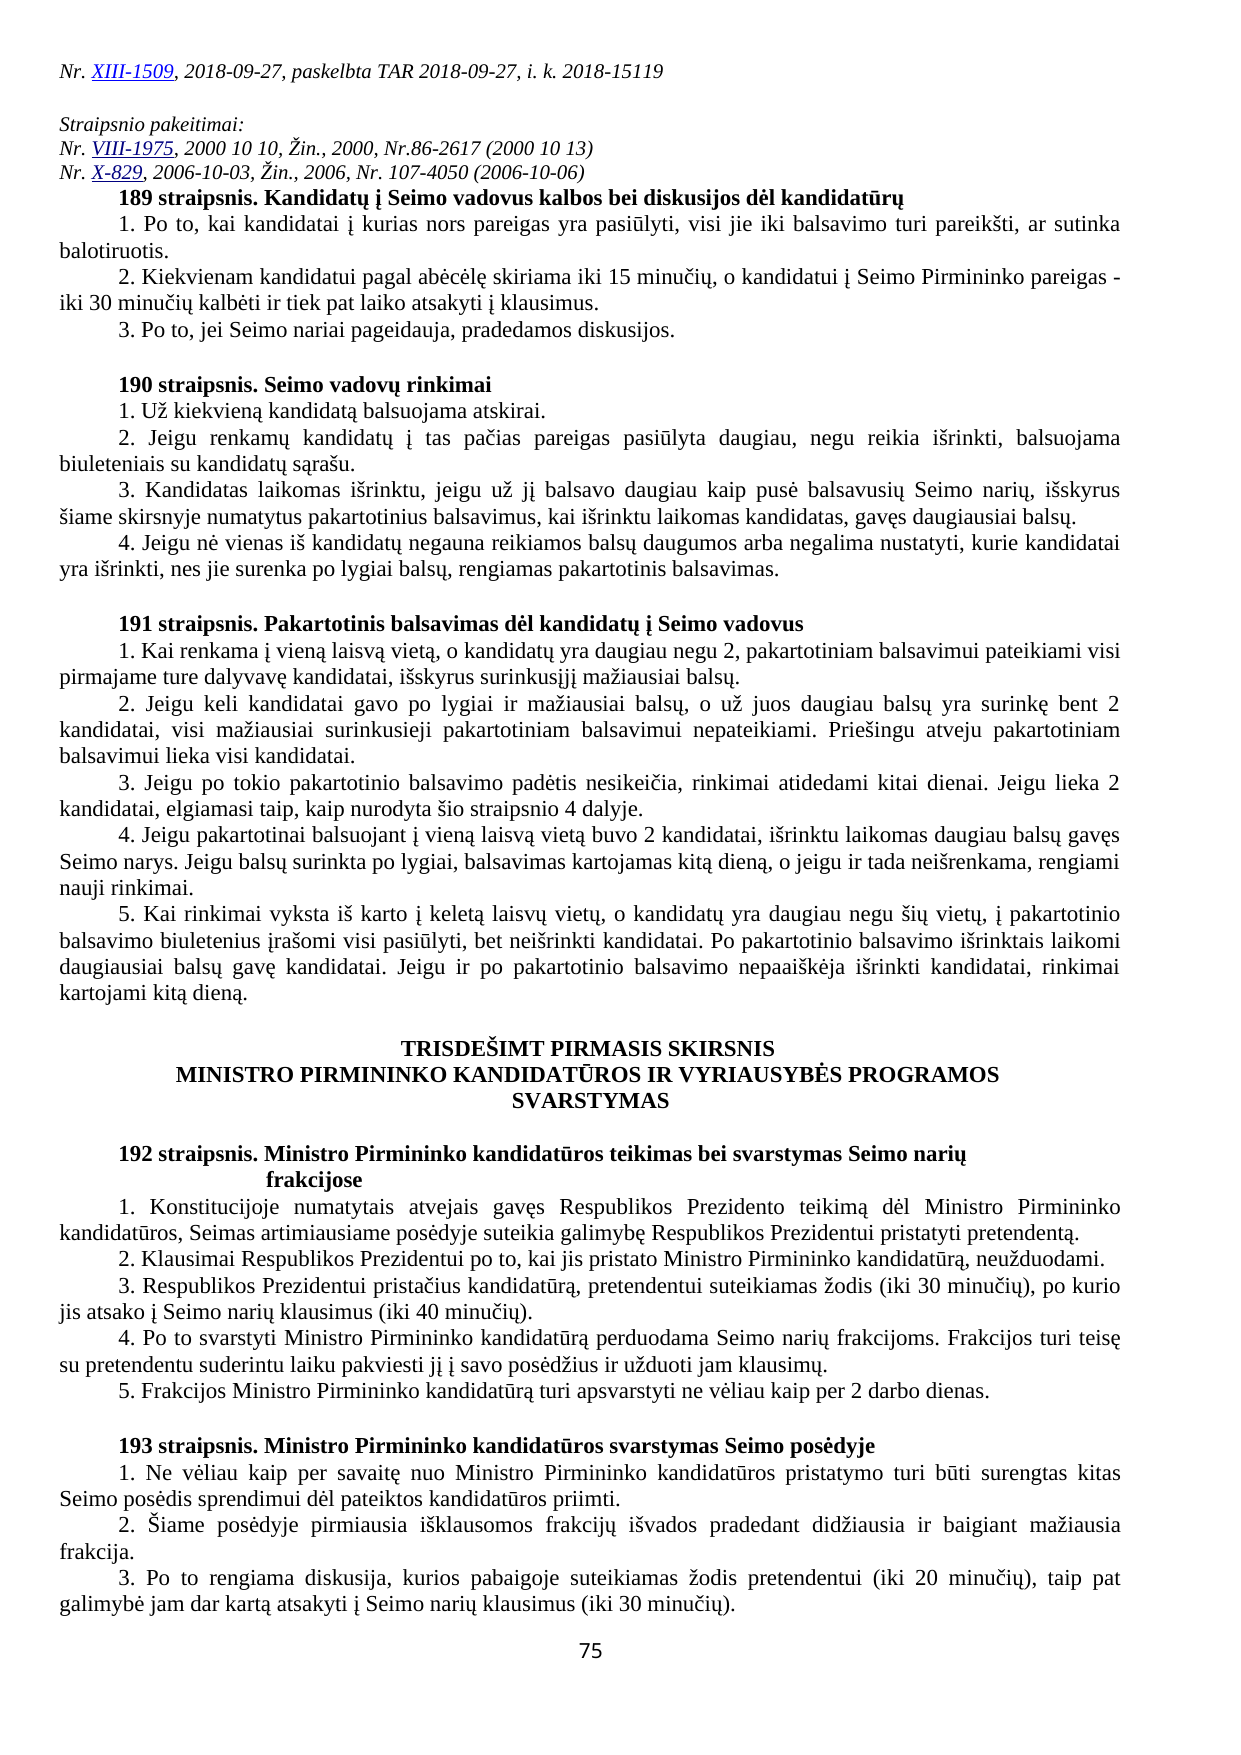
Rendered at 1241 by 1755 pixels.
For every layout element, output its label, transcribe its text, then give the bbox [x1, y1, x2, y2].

text 3. Jeigu po tokio pakartotinio balsavimo padėtis nesikeičia, rinkimai atidedami kitai dienai. Jeigu lieka 2 kandidatai, elgiamasi taip, kaip nurodyta šio straipsnio 4 dalyje. [59, 769, 1122, 821]
text 193 straipsnis. Ministro Pirmininko kandidatūros svarstymas Seimo posėdyje [59, 1432, 1122, 1459]
text SVARSTYMAS [59, 1087, 1122, 1114]
text 5. Kai rinkimai vyksta iš karto į keletą laisvų vietų, o kandidatų yra daugiau negu šių vietų, į pakartotinio balsavimo biuletenius įrašomi visi pasiūlyti, bet neišrinkti kandidatai. Po pakartotinio balsavimo išrinktais laikomi daugiausiai balsų gavę kandidatai. Jeigu ir po pakartotinio balsavimo nepaaiškėja išrinkti kandidatai, rinkimai kartojami kitą dieną. [59, 900, 1122, 1006]
text Nr. X-829, 2006-10-03, Žin., 2006, Nr. 107-4050 (2006-10-06) [59, 160, 1122, 184]
text 4. Jeigu pakartotinai balsuojant į vieną laisvą vietą buvo 2 kandidatai, išrinktu laikomas daugiau balsų gavęs Seimo narys. Jeigu balsų surinkta po lygiai, balsavimas kartojamas kitą dieną, o jeigu ir tada neišrenkama, rengiami nauji rinkimai. [59, 821, 1122, 900]
text 3. Respublikos Prezidentui pristačius kandidatūrą, pretendentui suteikiamas žodis (iki 30 minučių), po kurio jis atsako į Seimo narių klausimus (iki 40 minučių). [59, 1272, 1122, 1324]
text 2. Jeigu renkamų kandidatų į tas pačias pareigas pasiūlyta daugiau, negu reikia išrinkti, balsuojama biuleteniais su kandidatų sąrašu. [59, 424, 1122, 476]
text 2. Šiame posėdyje pirmiausia išklausomos frakcijų išvados pradedant didžiausia ir baigiant mažiausia frakcija. [59, 1511, 1122, 1564]
text 3. Kandidatas laikomas išrinktu, jeigu už jį balsavo daugiau kaip pusė balsavusių Seimo narių, išskyrus šiame skirsnyje numatytus pakartotinius balsavimus, kai išrinktu laikomas kandidatas, gavęs daugiausiai balsų. [59, 476, 1122, 529]
text 2. Kiekvienam kandidatui pagal abėcėlę skiriama iki 15 minučių, o kandidatui į Seimo Pirmininko pareigas - iki 30 minučių kalbėti ir tiek pat laiko atsakyti į klausimus. [59, 263, 1122, 316]
text 190 straipsnis. Seimo vadovų rinkimai [59, 371, 1122, 397]
text 1. Konstitucijoje numatytais atvejais gavęs Respublikos Prezidento teikimą dėl Ministro Pirmininko kandidatūros, Seimas artimiausiame posėdyje suteikia galimybę Respublikos Prezidentui pristatyti pretendentą. [59, 1193, 1122, 1245]
text 1. Ne vėliau kaip per savaitę nuo Ministro Pirmininko kandidatūros pristatymo turi būti surengtas kitas Seimo posėdis sprendimui dėl pateiktos kandidatūros priimti. [59, 1459, 1122, 1511]
text 192 straipsnis. Ministro Pirmininko kandidatūros teikimas bei svarstymas Seimo narių [118, 1140, 1122, 1166]
text 1. Kai renkama į vieną laisvą vietą, o kandidatų yra daugiau negu 2, pakartotiniam balsavimui pateikiami visi pirmajame ture dalyvavę kandidatai, išskyrus surinkusįjį mažiausiai balsų. [59, 637, 1122, 689]
text 4. Po to svarstyti Ministro Pirmininko kandidatūrą perduodama Seimo narių frakcijoms. Frakcijos turi teisę su pretendentu suderintu laiku pakviesti jį į savo posėdžius ir užduoti jam klausimų. [59, 1324, 1122, 1377]
text MINISTRO PIRMININKO KANDIDATŪROS IR VYRIAUSYBĖS PROGRAMOS [59, 1061, 1122, 1087]
text 2. Jeigu keli kandidatai gavo po lygiai ir mažiausiai balsų, o už juos daugiau balsų yra surinkę bent 2 kandidatai, visi mažiausiai surinkusieji pakartotiniam balsavimui nepateikiami. Priešingu atveju pakartotiniam balsavimui lieka visi kandidatai. [59, 689, 1122, 769]
text 3. Po to rengiama diskusija, kurios pabaigoje suteikiamas žodis pretendentui (iki 20 minučių), taip pat galimybė jam dar kartą atsakyti į Seimo narių klausimus (iki 30 minučių). [59, 1564, 1122, 1617]
text Nr. VIII-1975, 2000 10 10, Žin., 2000, Nr.86-2617 (2000 10 13) [59, 136, 1122, 160]
text 5. Frakcijos Ministro Pirmininko kandidatūrą turi apsvarstyti ne vėliau kaip per 2 darbo dienas. [59, 1377, 1122, 1403]
text 2. Klausimai Respublikos Prezidentui po to, kai jis pristato Ministro Pirmininko kandidatūrą, neužduodami. [59, 1245, 1122, 1272]
text 3. Po to, jei Seimo nariai pageidauja, pradedamos diskusijos. [59, 316, 1122, 342]
text 1. Po to, kai kandidatai į kurias nors pareigas yra pasiūlyti, visi jie iki balsavimo turi pareikšti, ar sutinka balotiruotis. [59, 210, 1122, 263]
text 4. Jeigu nė vienas iš kandidatų negauna reikiamos balsų daugumos arba negalima nustatyti, kurie kandidatai yra išrinkti, nes jie surenka po lygiai balsų, rengiamas pakartotinis balsavimas. [59, 529, 1122, 582]
text Nr. XIII-1509, 2018-09-27, paskelbta TAR 2018-09-27, i. k. 2018-15119 [59, 59, 1122, 83]
text 189 straipsnis. Kandidatų į Seimo vadovus kalbos bei diskusijos dėl kandidatūrų [118, 184, 1122, 210]
text frakcijose [266, 1166, 1122, 1193]
text TRISDEŠIMT PIRMASIS SKIRSNIS [59, 1034, 1122, 1061]
text 191 straipsnis. Pakartotinis balsavimas dėl kandidatų į Seimo vadovus [59, 611, 1122, 637]
text Straipsnio pakeitimai: [59, 112, 1122, 136]
text 1. Už kiekvieną kandidatą balsuojama atskirai. [59, 397, 1122, 424]
